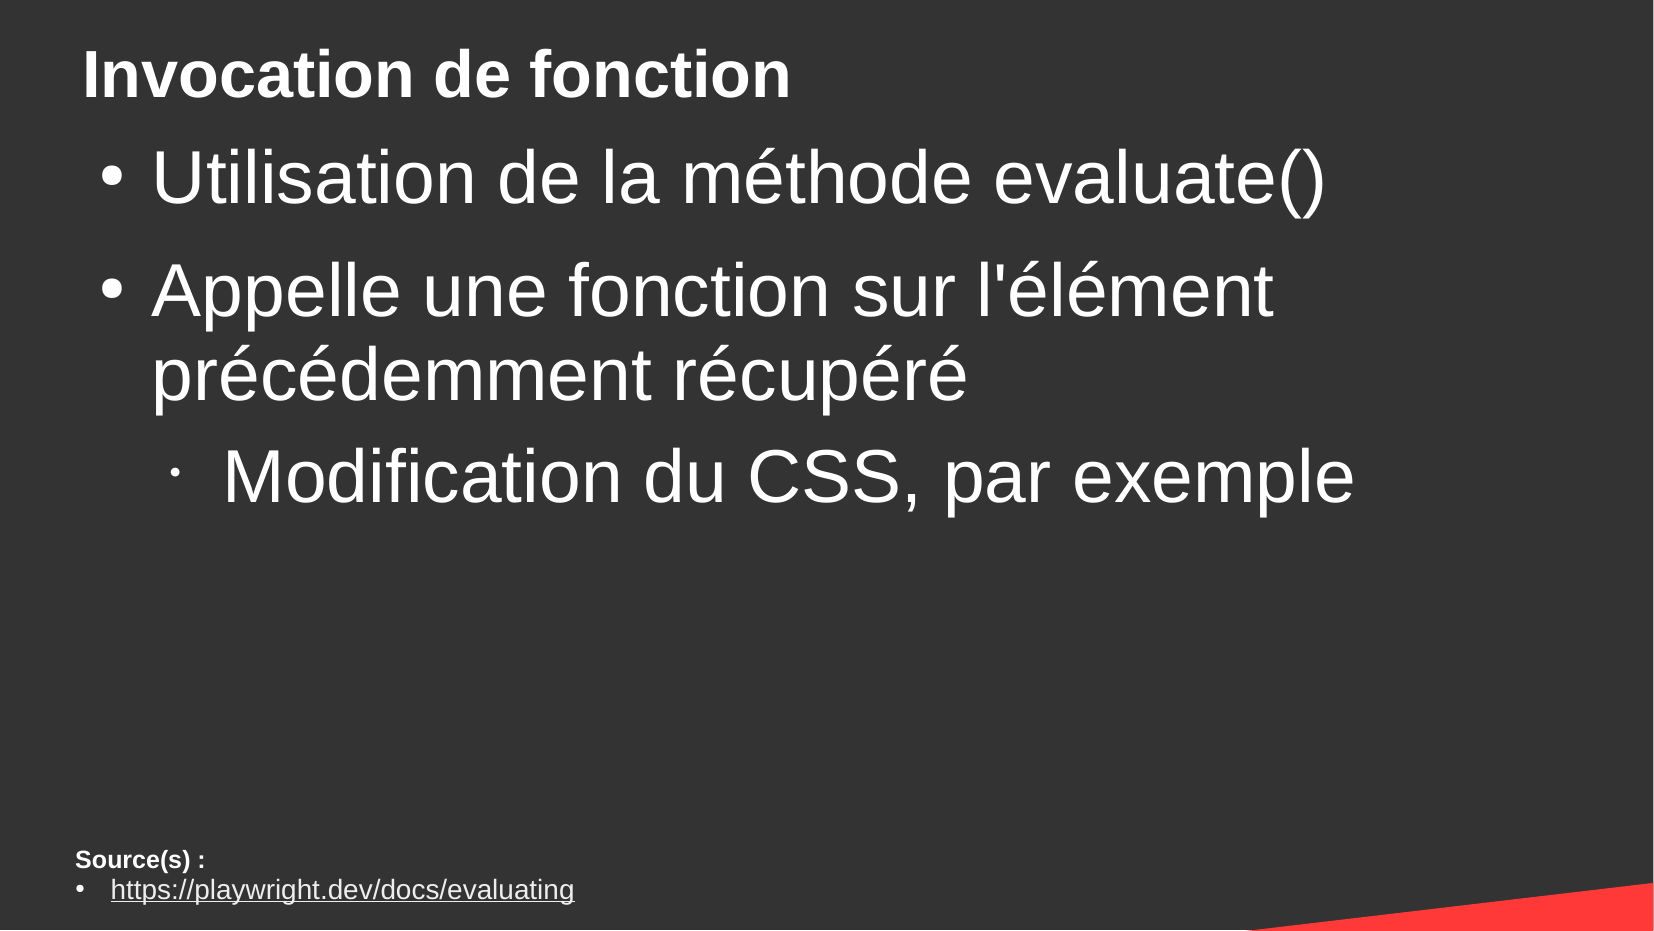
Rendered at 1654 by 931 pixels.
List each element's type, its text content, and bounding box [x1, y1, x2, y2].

text_box Source(s) : https://playwright.dev/docs/evaluating [60, 826, 1546, 913]
list Utilisation de la méthode evaluate() Appelle une fonction sur l'élément précédemment récupéré Modification du CSS, par exemple [80, 135, 1619, 721]
title Invocation de fonction [82, 37, 1571, 112]
text_box [1245, 882, 1654, 931]
